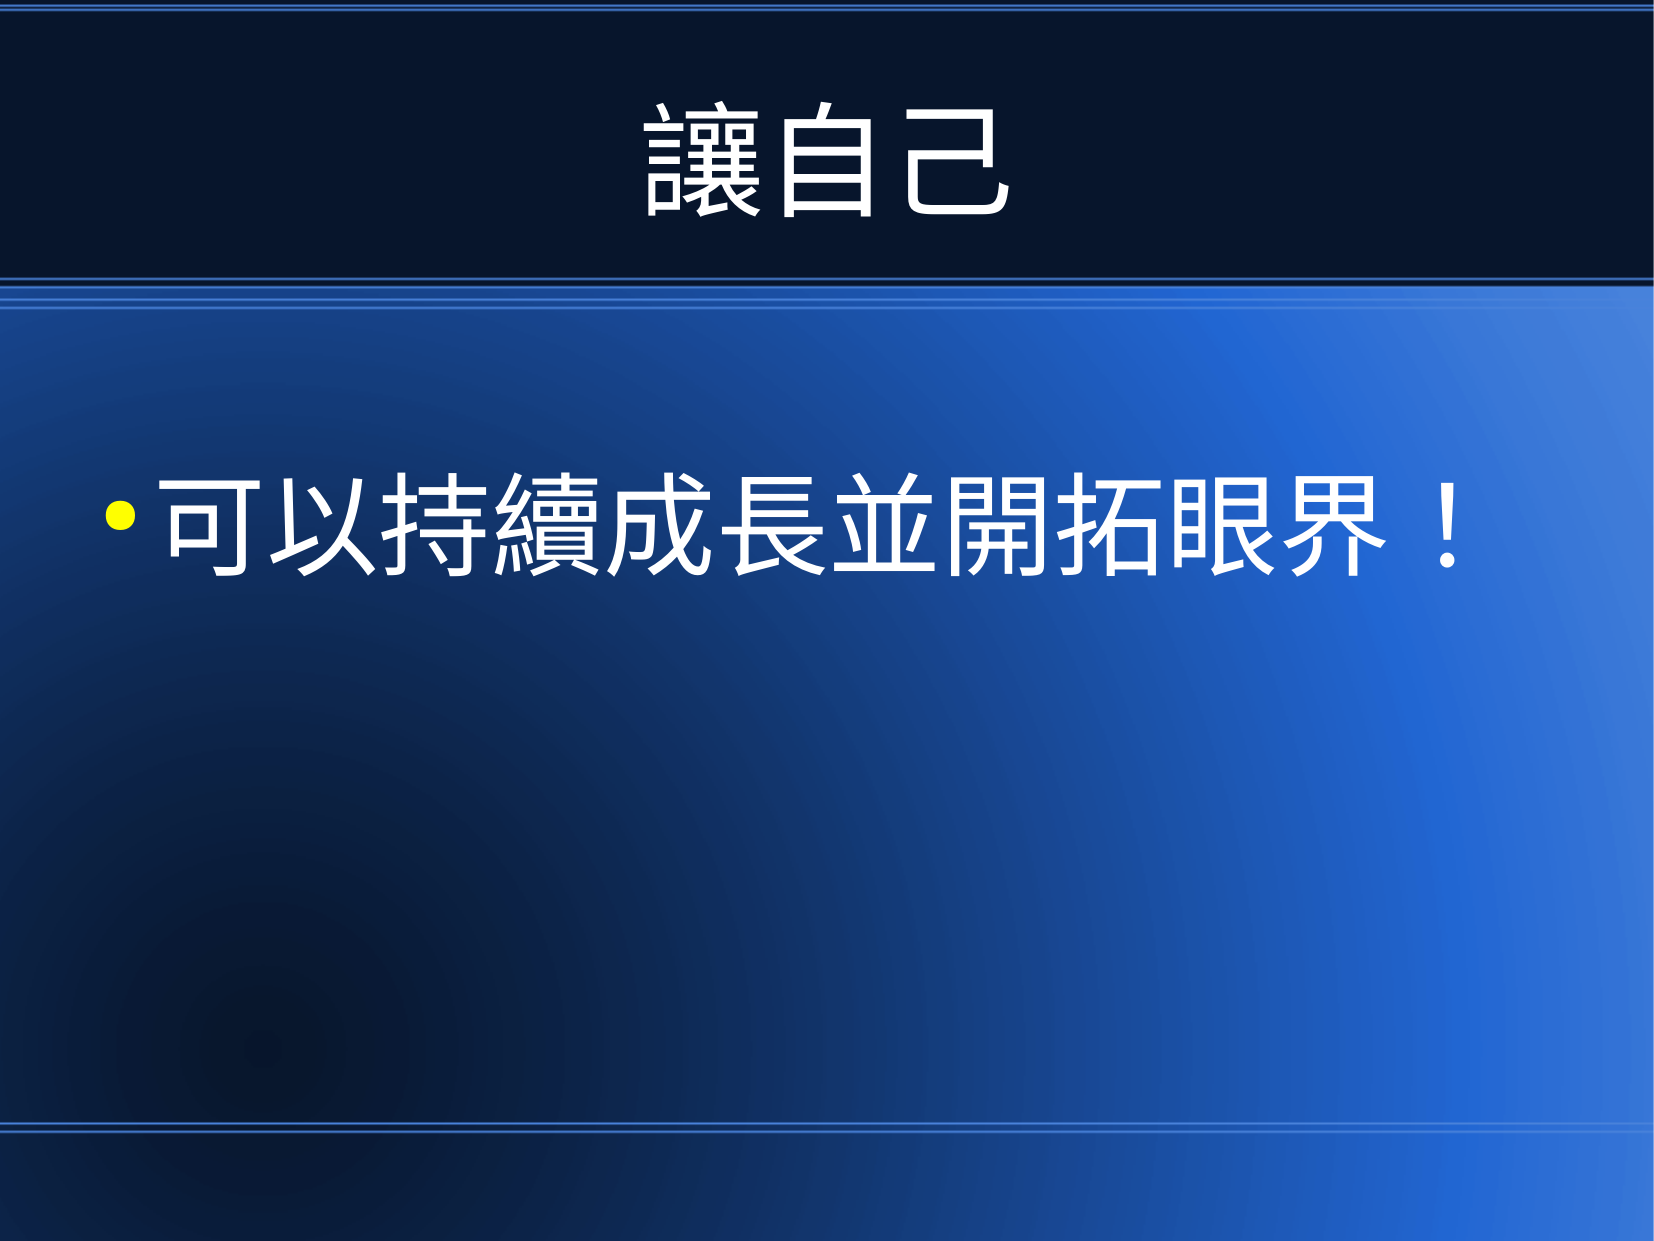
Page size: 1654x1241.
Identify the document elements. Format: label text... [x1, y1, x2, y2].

picture [0, 0, 1654, 1241]
title 讓自己 [82, 49, 1571, 257]
list 可以持續成長並開拓眼界！ [82, 355, 1571, 1241]
